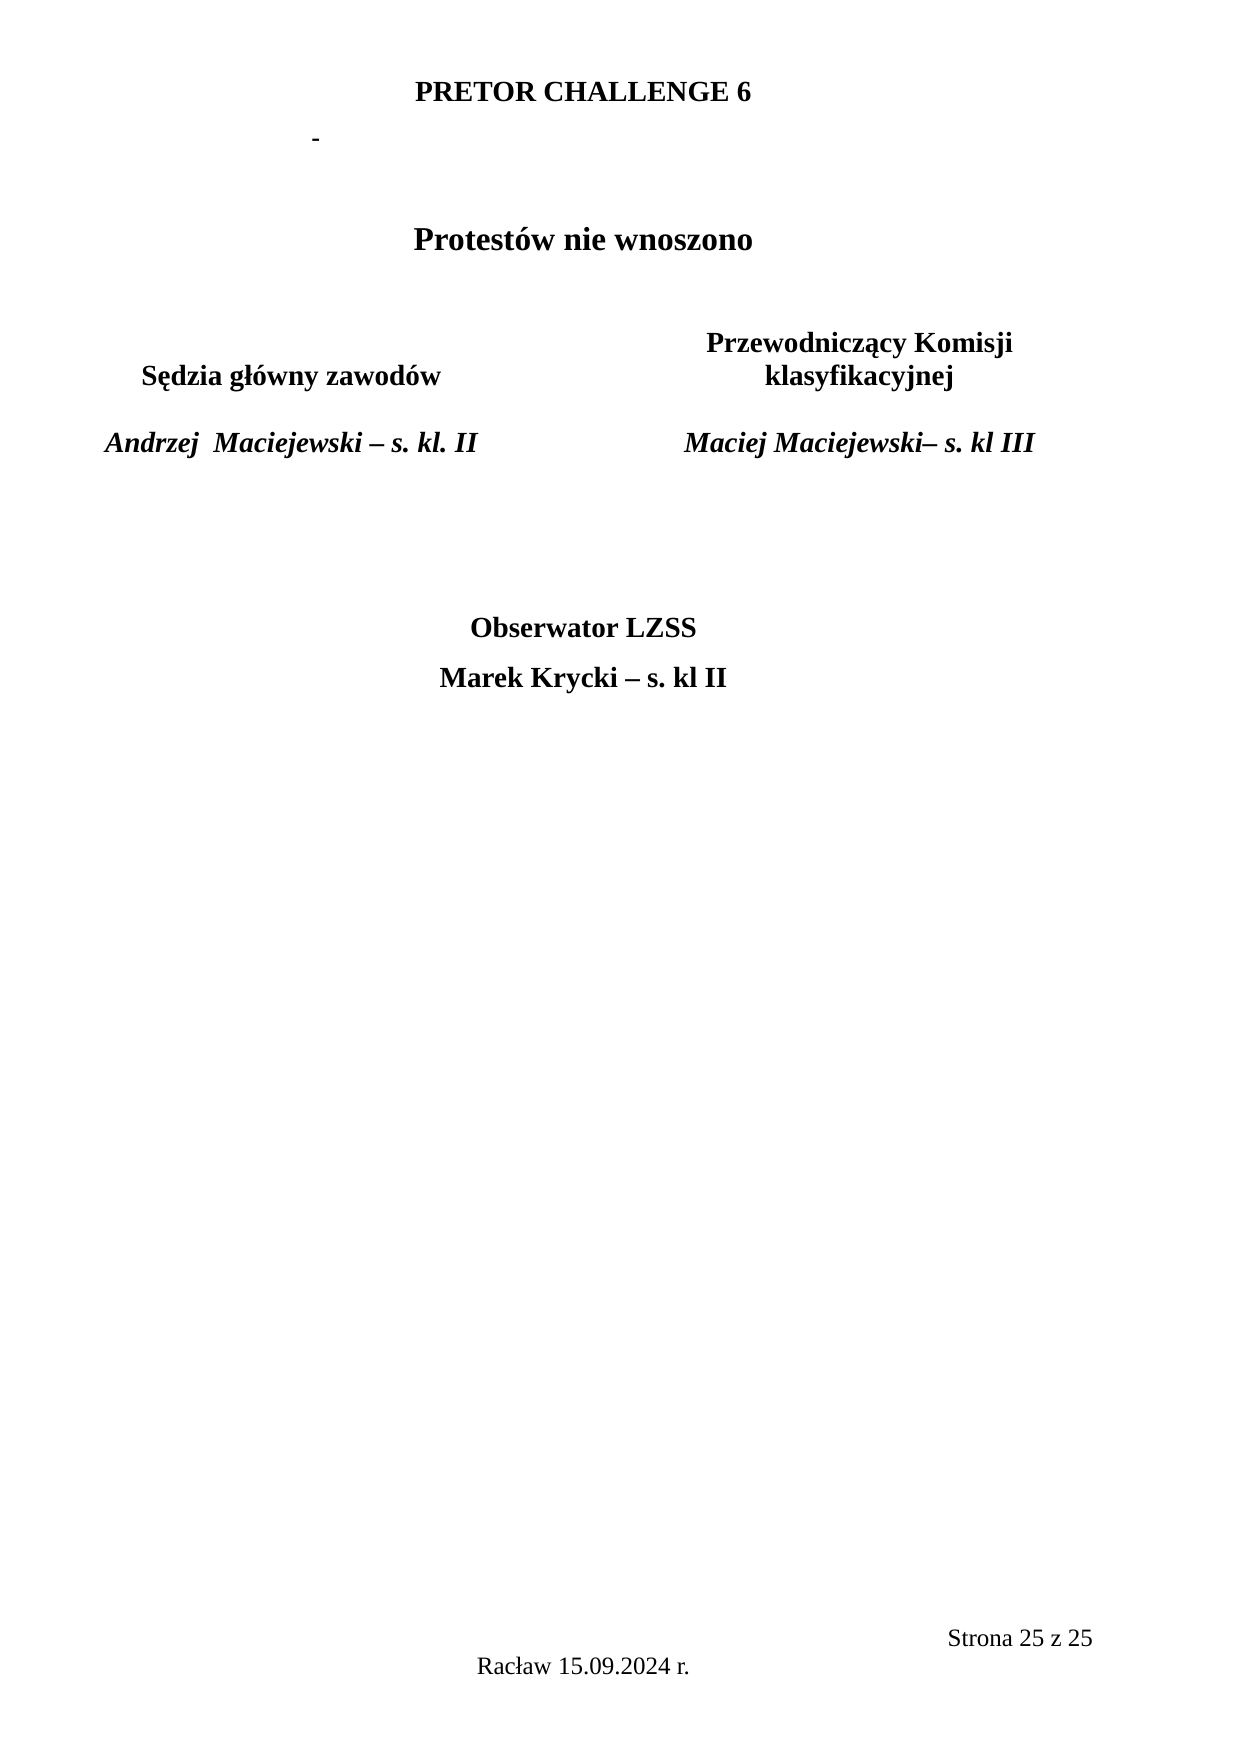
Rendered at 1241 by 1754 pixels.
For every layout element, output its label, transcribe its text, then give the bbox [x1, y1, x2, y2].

text Protestów nie wnoszono [74, 220, 1093, 258]
table_header Sędzia główny zawodów [0, 325, 623, 426]
table_cell Maciej Maciejewski– s. kl III [623, 426, 1096, 459]
table_header Przewodniczący Komisji klasyfikacyjnej [623, 325, 1096, 426]
text Marek Krycki – s. kl II [74, 660, 1093, 693]
table_cell Andrzej Maciejewski – s. kl. II [0, 426, 623, 459]
text Obserwator LZSS [74, 610, 1093, 643]
